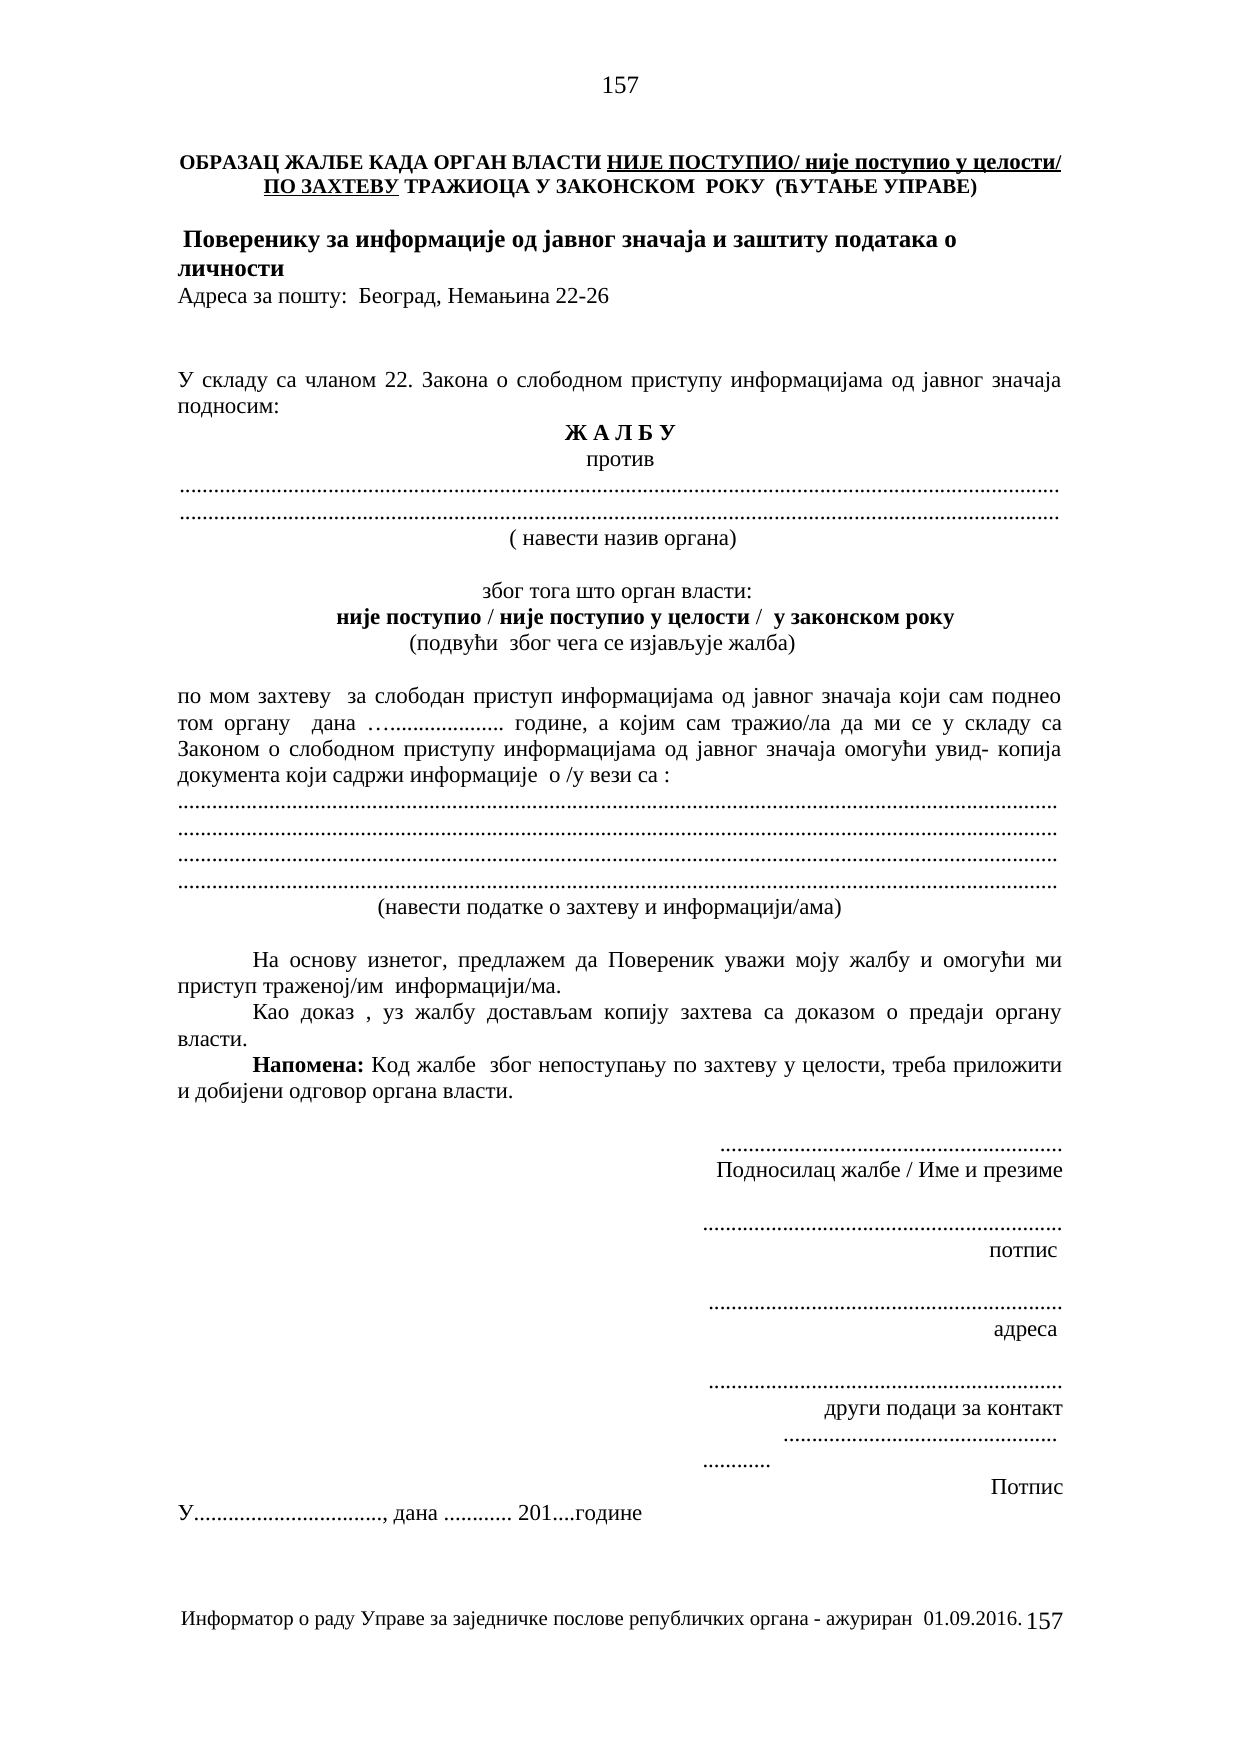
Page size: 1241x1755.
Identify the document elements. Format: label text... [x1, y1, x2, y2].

text ( навести назив органа) [177, 524, 1063, 550]
text .......................................................................................................................................................... [177, 840, 1063, 867]
text против [177, 445, 1063, 471]
text Повереникy за информације од јавног значаја и заштиту података о личности [177, 224, 1063, 282]
text Напомена: Код жалбе због непоступању по захтеву у целости, треба приложити и добијени одговор органа власти. [177, 1051, 1063, 1104]
text (навести податке о захтеву и информацији/ама) [177, 893, 1063, 919]
text Подносилац жалбе / Име и презиме [702, 1157, 1063, 1183]
text Ж А Л Б У [177, 419, 1063, 445]
text ............................................................... потпис [702, 1209, 1063, 1262]
text ОБРАЗАЦ ЖАЛБЕ КАДА ОРГАН ВЛАСТИ НИЈЕ ПОСТУПИО/ није поступио у целости/ ПО ЗАХТЕВУ ТРАЖИОЦА У ЗАКОНСКОМ РОКУ (ЋУТАЊЕ УПРАВЕ) [177, 148, 1063, 198]
text није поступио / није поступио у целости / у законском року [227, 603, 1063, 629]
text .......................................................................................................................................................... [177, 788, 1063, 814]
text .......................................................................................................................................................... [177, 498, 1063, 524]
text У складу са чланом 22. Закона о слободном приступу информацијама од јавног значаја подносим: [177, 366, 1063, 419]
text .............................................................. адреса [302, 1288, 1063, 1341]
text .......................................................................................................................................................... [177, 471, 1063, 498]
text по мом захтеву за слободан приступ информацијама од јавног значаја који сам поднео том органу дана ….................... године, а којим сам тражио/ла да ми се у складу са Законом о слободном приступу информацијама од јавног значаја омогући увид- копија документа који садржи информације о /у вези са : [177, 682, 1063, 788]
text (подвући због чега се изјављује жалба) [215, 629, 1063, 656]
text .......................................................................................................................................................... [177, 814, 1063, 840]
text Потпис [702, 1473, 1063, 1499]
text због тога што орган власти: [177, 577, 1063, 603]
text У................................., дана ............ 201....године [177, 1499, 1063, 1526]
text ............................................................ [702, 1130, 1063, 1157]
text .......................................................................................................................................................... [177, 867, 1063, 893]
text На основу изнетог, предлажем да Повереник уважи моју жалбу и омогући ми приступ траженој/им информацији/ма. [177, 946, 1063, 998]
text Као доказ , уз жалбу достављам копију захтева са доказом о предаји органу власти. [177, 998, 1063, 1051]
text Адреса за пошту: Београд, Немањина 22-26 [177, 282, 1063, 308]
text .............................................................. други подаци за контакт [302, 1367, 1063, 1420]
text ............................................................ [177, 1420, 1063, 1473]
